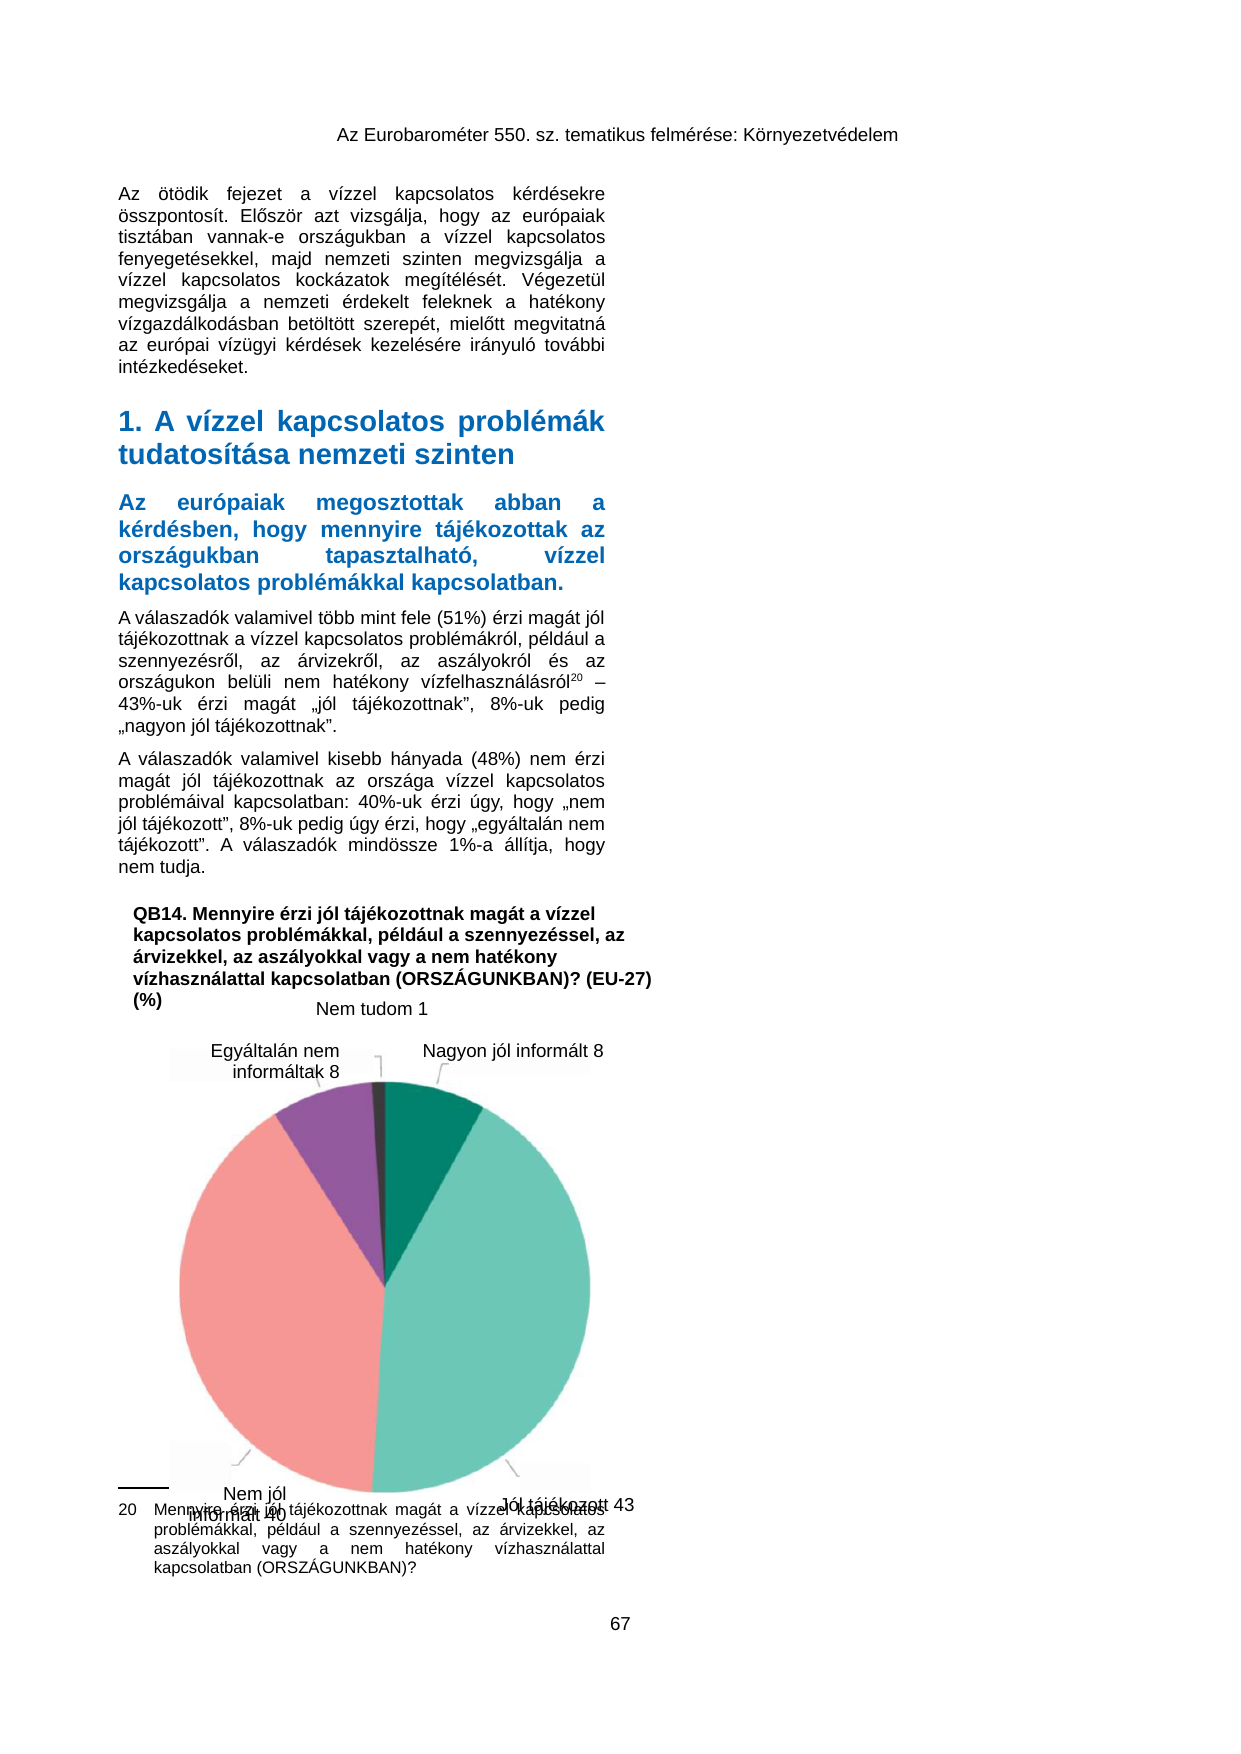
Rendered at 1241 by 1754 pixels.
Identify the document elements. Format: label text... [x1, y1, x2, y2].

text Az európaiak megosztottak abban a kérdésben, hogy mennyire tájékozottak az országukban tapasztalható, vízzel kapcsolatos problémákkal kapcsolatban. [118, 489, 605, 595]
text Az ötödik fejezet a vízzel kapcsolatos kérdésekre összpontosít. Először azt vizsgálja, hogy az európaiak tisztában vannak-e országukban a vízzel kapcsolatos fenyegetésekkel, majd nemzeti szinten megvizsgálja a vízzel kapcsolatos kockázatok megítélését. Végezetül megvizsgálja a nemzeti érdekelt feleknek a hatékony vízgazdálkodásban betöltött szerepét, mielőtt megvitatná az európai vízügyi kérdések kezelésére irányuló további intézkedéseket. [118, 183, 605, 377]
subtitle 1. A vízzel kapcsolatos problémák tudatosítása nemzeti szinten [118, 404, 605, 471]
picture [169, 1049, 591, 1493]
text A válaszadók valamivel kisebb hányada (48%) nem érzi magát jól tájékozottnak az országa vízzel kapcsolatos problémáival kapcsolatban: 40%-uk érzi úgy, hogy „nem jól tájékozott”, 8%-uk pedig úgy érzi, hogy „egyáltalán nem tájékozott”. A válaszadók mindössze 1%-a állítja, hogy nem tudja. [118, 748, 605, 877]
text A válaszadók valamivel több mint fele (51%) érzi magát jól tájékozottnak a vízzel kapcsolatos problémákról, például a szennyezésről, az árvizekről, az aszályokról és az országukon belüli nem hatékony vízfelhasználásról – 43%-uk érzi magát „jól tájékozottnak”, 8%-uk pedig „nagyon jól tájékozottnak”. [118, 607, 605, 736]
text Mennyire érzi jól tájékozottnak magát a vízzel kapcsolatos problémákkal, például a szennyezéssel, az árvizekkel, az aszályokkal vagy a nem hatékony vízhasználattal kapcsolatban (ORSZÁGUNKBAN)? [118, 1500, 605, 1577]
